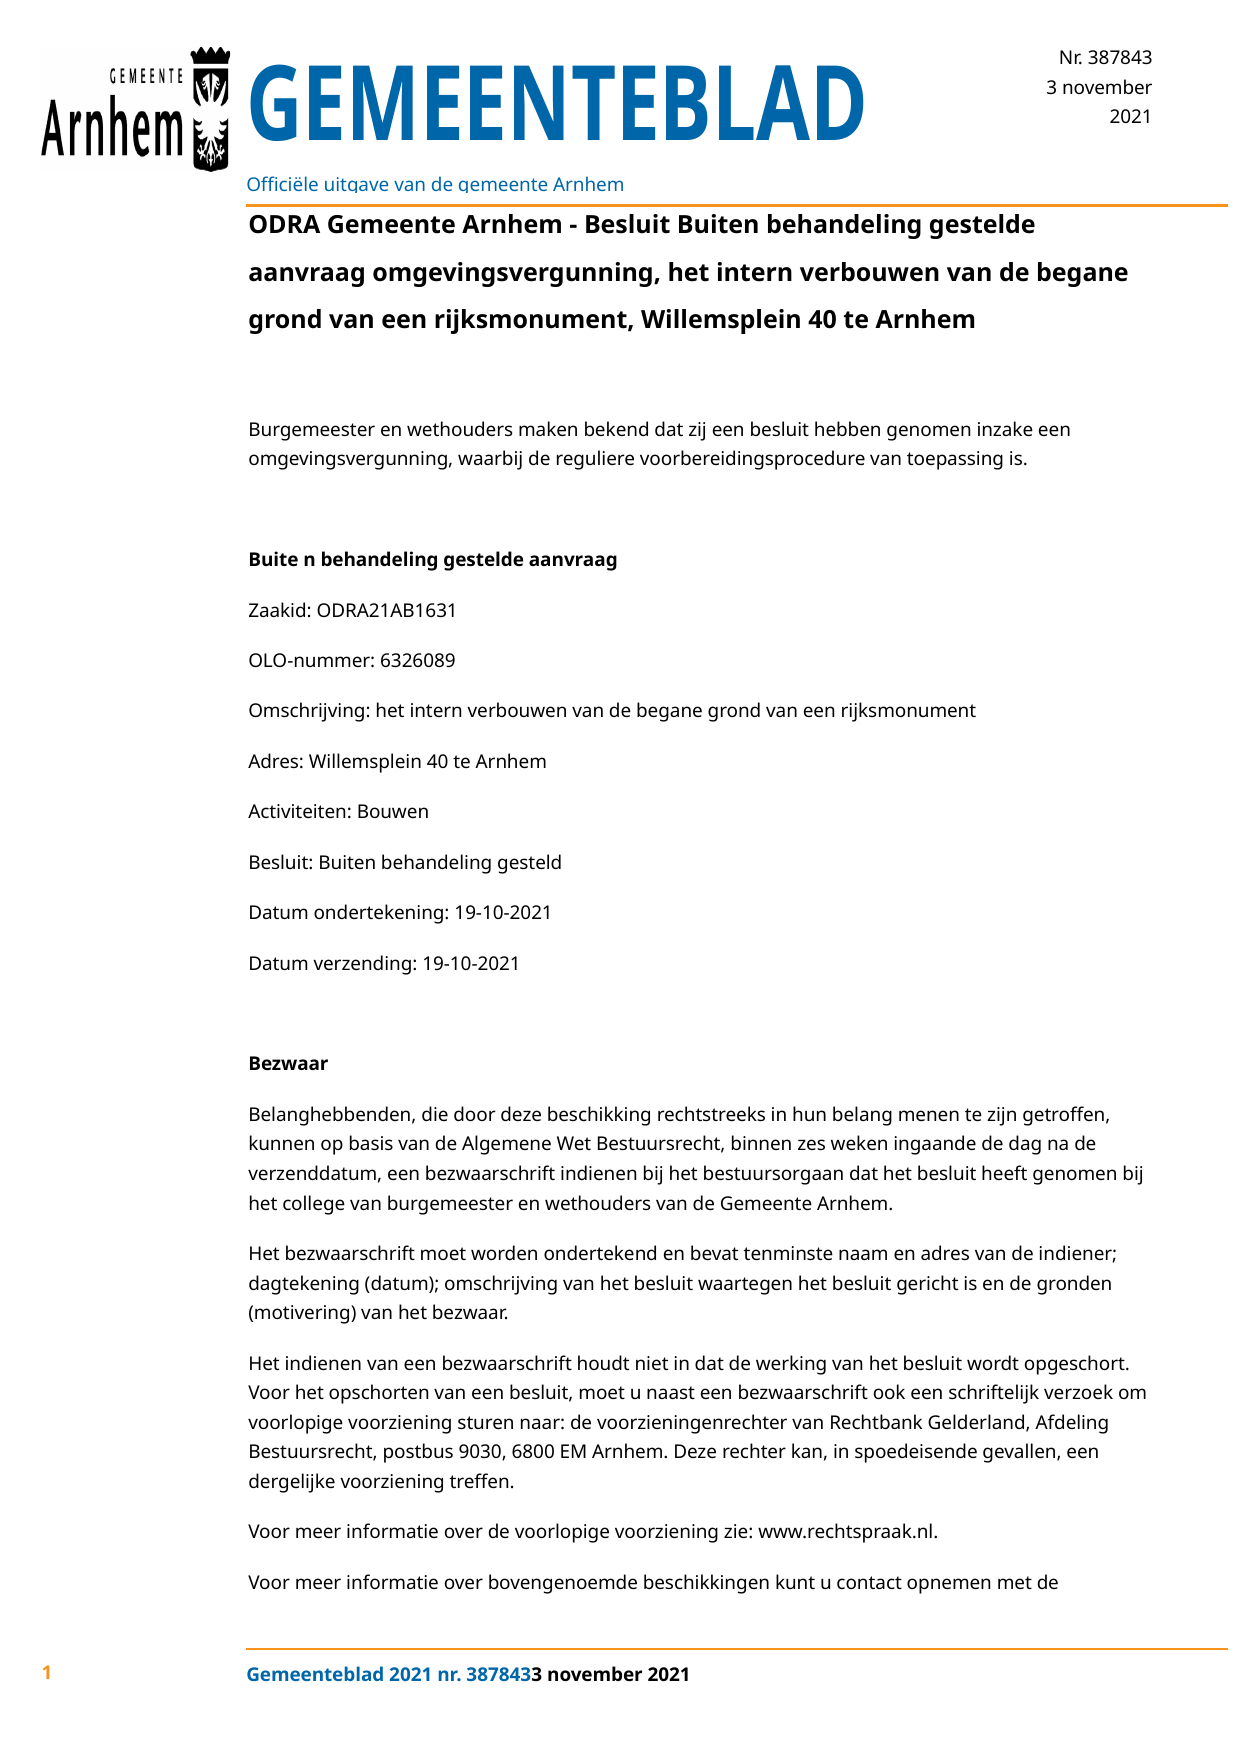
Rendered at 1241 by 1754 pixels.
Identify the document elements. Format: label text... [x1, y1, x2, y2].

text Het indienen van een bezwaarschrift houdt niet in dat de werking van het besluit wordt opgeschort. Voor het opschorten van een besluit, moet u naast een bezwaarschrift ook een schriftelijk verzoek om voorlopige voorziening sturen naar: de voorzieningenrechter van Rechtbank Gelderland, Afdeling Bestuursrecht, postbus 9030, 6800 EM Arnhem. Deze rechter kan, in spoedeisende gevallen, een dergelijke voorziening treffen. [248, 1350, 1152, 1494]
text ODRA Gemeente Arnhem - Besluit Buiten behandeling gestelde aanvraag omgevingsvergunning, het intern verbouwen van de begane grond van een rijksmonument, Willemsplein 40 te Arnhem [248, 207, 1152, 336]
text Adres: Willemsplein 40 te Arnhem [248, 748, 1152, 774]
text Voor meer informatie over bovengenoemde beschikkingen kunt u contact opnemen met de [248, 1569, 1152, 1594]
text Datum verzending: 19-10-2021 [248, 950, 1152, 975]
text Bezwaar [248, 1051, 1152, 1076]
text Activiteiten: Bouwen [248, 798, 1152, 824]
text Zaakid: ODRA21AB1631 [248, 597, 1152, 622]
text Burgemeester en wethouders maken bekend dat zij een besluit hebben genomen inzake een omgevingsvergunning, waarbij de reguliere voorbereidingsprocedure van toepassing is. [248, 416, 1152, 471]
text Belanghebbenden, die door deze beschikking rechtstreeks in hun belang menen te zijn getroffen, kunnen op basis van de Algemene Wet Bestuursrecht, binnen zes weken ingaande de dag na de verzenddatum, een bezwaarschrift indienen bij het bestuursorgaan dat het besluit heeft genomen bij het college van burgemeester en wethouders van de Gemeente Arnhem. [248, 1101, 1152, 1215]
text Buite n behandeling gestelde aanvraag [248, 546, 1152, 572]
text Besluit: Buiten behandeling gesteld [248, 849, 1152, 874]
text Voor meer informatie over de voorlopige voorziening zie: www.rechtspraak.nl. [248, 1518, 1152, 1544]
text Het bezwaarschrift moet worden ondertekend en bevat tenminste naam en adres van de indiener; dagtekening (datum); omschrijving van het besluit waartegen het besluit gericht is en de gronden (motivering) van het bezwaar. [248, 1240, 1152, 1325]
text OLO-nummer: 6326089 [248, 647, 1152, 673]
picture [41, 47, 231, 172]
text Omschrijving: het intern verbouwen van de begane grond van een rijksmonument [248, 698, 1152, 723]
text Datum ondertekening: 19-10-2021 [248, 899, 1152, 925]
